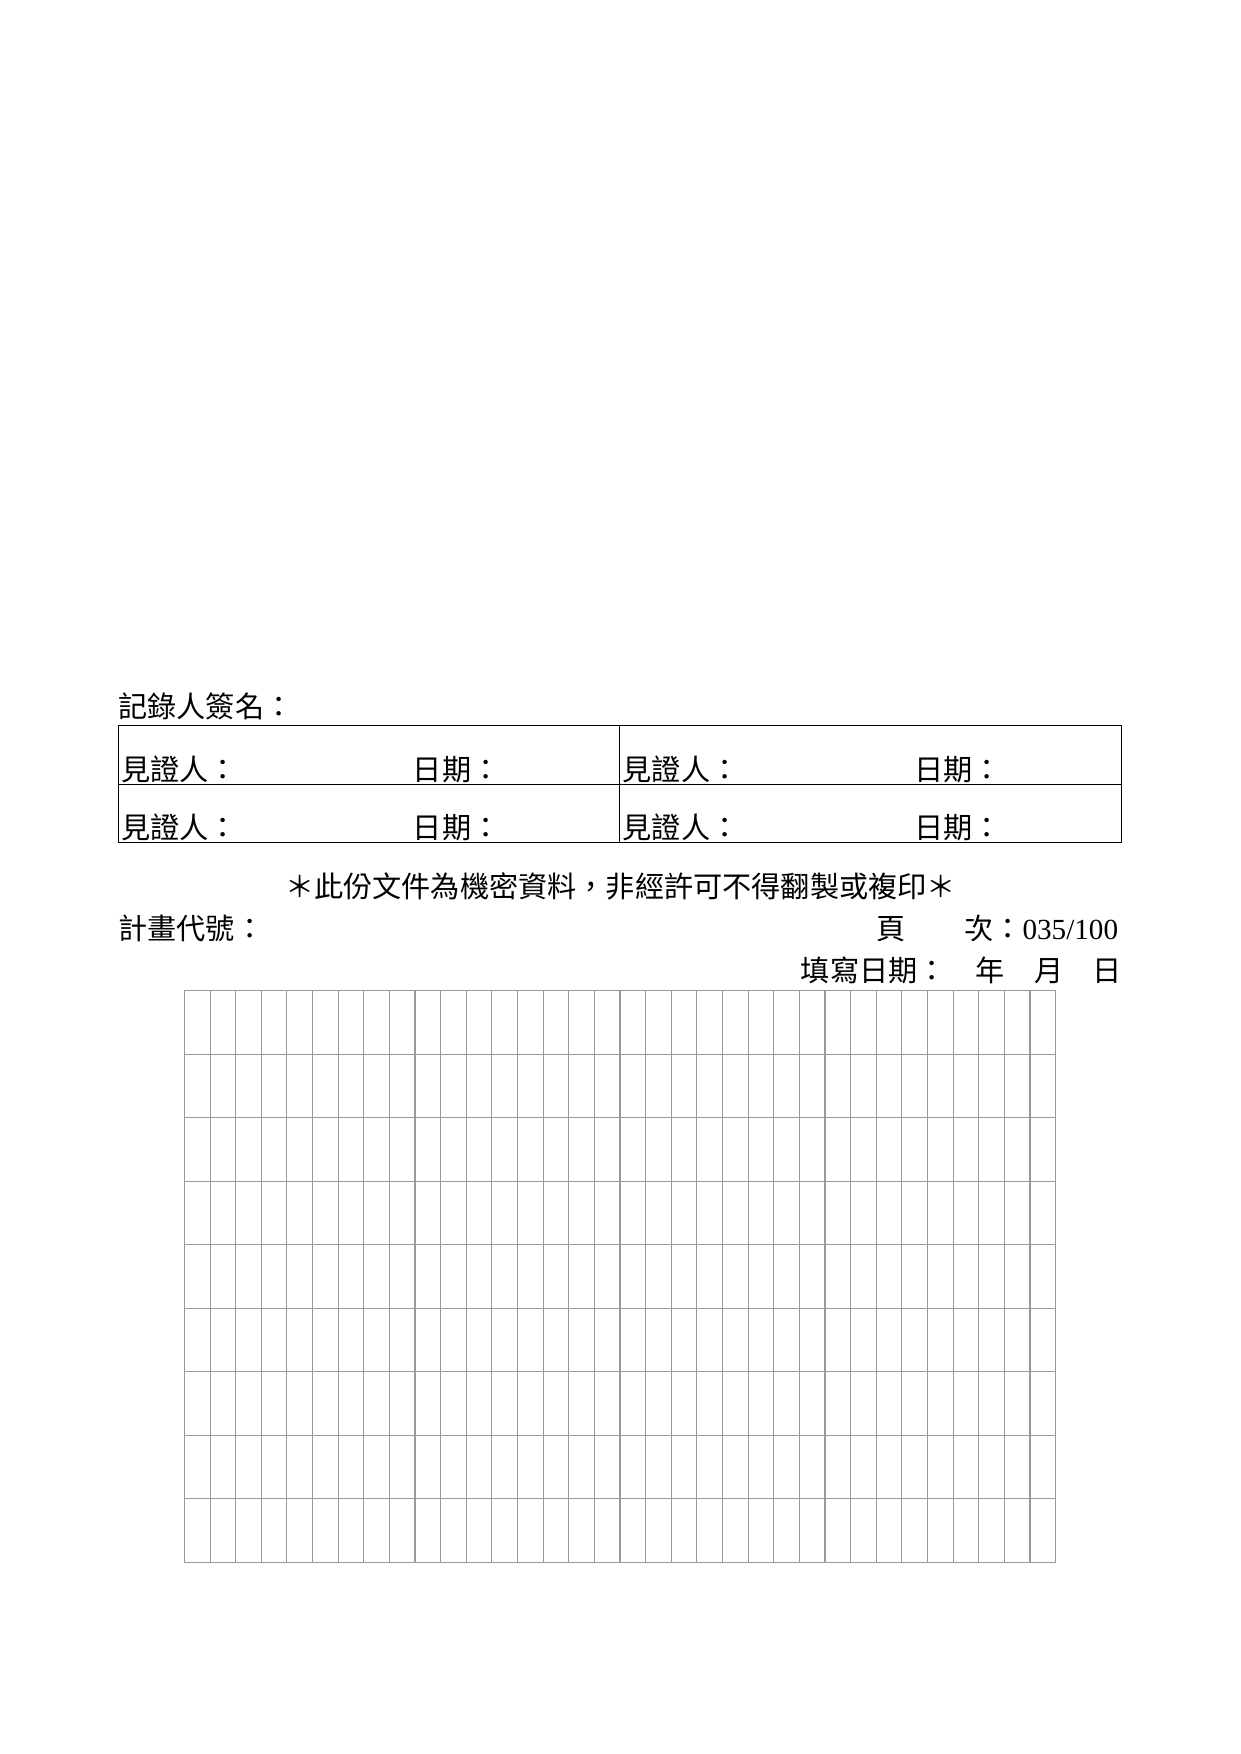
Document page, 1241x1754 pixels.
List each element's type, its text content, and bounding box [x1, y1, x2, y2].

table_cell [954, 1055, 978, 1117]
table_cell [236, 1245, 261, 1308]
table_cell [1005, 1055, 1029, 1117]
table_cell [544, 1055, 568, 1117]
table_cell [979, 1499, 1004, 1562]
table_cell [211, 1436, 235, 1498]
table_header [364, 991, 389, 1053]
table_cell [467, 1182, 491, 1244]
table_header [1031, 991, 1055, 1053]
text ＊此份文件為機密資料，非經許可不得翻製或複印＊ [118, 843, 1122, 905]
table_cell [1005, 1372, 1029, 1435]
table_cell [544, 1309, 568, 1371]
table_cell [467, 1372, 491, 1435]
table_header [646, 991, 671, 1053]
text 記錄人簽名： [118, 663, 1122, 725]
table_cell [211, 1372, 235, 1435]
table_cell [723, 1182, 748, 1244]
table_header [774, 991, 799, 1053]
table_cell [569, 1436, 594, 1498]
table_cell [902, 1118, 927, 1181]
table_cell [621, 1436, 645, 1498]
table_header [287, 991, 312, 1053]
table_cell [569, 1245, 594, 1308]
table_cell [595, 1499, 619, 1562]
table_cell [621, 1245, 645, 1308]
table_cell [441, 1436, 466, 1498]
table_cell [595, 1309, 619, 1371]
table_cell [774, 1372, 799, 1435]
table_cell [211, 1118, 235, 1181]
table_cell [492, 1055, 517, 1117]
table_cell [877, 1436, 901, 1498]
table_header [544, 991, 568, 1053]
table_cell [492, 1309, 517, 1371]
table_cell [749, 1372, 773, 1435]
table_cell [569, 1499, 594, 1562]
table_cell [492, 1182, 517, 1244]
table_header [595, 991, 619, 1053]
table_cell [185, 1309, 210, 1371]
table_cell [928, 1499, 953, 1562]
table_cell [569, 1055, 594, 1117]
table_cell [979, 1055, 1004, 1117]
table_cell [467, 1436, 491, 1498]
table_cell [416, 1118, 440, 1181]
table_cell [518, 1118, 543, 1181]
table_cell [595, 1118, 619, 1181]
table_cell [595, 1182, 619, 1244]
table_cell [697, 1372, 722, 1435]
table_cell [826, 1372, 850, 1435]
table_cell [339, 1499, 363, 1562]
table_header [723, 991, 748, 1053]
table_cell [441, 1245, 466, 1308]
table_cell [851, 1182, 876, 1244]
table_cell [518, 1182, 543, 1244]
table_cell [390, 1245, 414, 1308]
table_cell [646, 1182, 671, 1244]
table_header [902, 991, 927, 1053]
table_cell [390, 1372, 414, 1435]
table_cell [646, 1436, 671, 1498]
table_cell [723, 1499, 748, 1562]
table_cell [928, 1245, 953, 1308]
table_cell [979, 1309, 1004, 1371]
table_cell [287, 1436, 312, 1498]
table_cell [185, 1245, 210, 1308]
table_header [877, 991, 901, 1053]
table_cell [287, 1499, 312, 1562]
table_cell [518, 1309, 543, 1371]
table_cell 見證人： 日期： [119, 785, 619, 842]
table_cell [262, 1372, 286, 1435]
table_header [211, 991, 235, 1053]
table_cell [902, 1436, 927, 1498]
table_cell [646, 1055, 671, 1117]
table_cell [339, 1055, 363, 1117]
table_cell [518, 1055, 543, 1117]
table_cell [1005, 1245, 1029, 1308]
table_cell [979, 1436, 1004, 1498]
table_cell [1005, 1309, 1029, 1371]
table_header 見證人： 日期： [620, 726, 1121, 783]
table_cell [211, 1309, 235, 1371]
table_cell [826, 1436, 850, 1498]
table_cell [774, 1182, 799, 1244]
table_header [979, 991, 1004, 1053]
table_cell [364, 1245, 389, 1308]
table_cell [749, 1182, 773, 1244]
table_cell [646, 1372, 671, 1435]
table_cell [928, 1055, 953, 1117]
table_cell [1031, 1372, 1055, 1435]
table_header [467, 991, 491, 1053]
table_cell [339, 1118, 363, 1181]
table_cell [697, 1182, 722, 1244]
table_cell [211, 1182, 235, 1244]
table_cell [569, 1118, 594, 1181]
table_cell [364, 1499, 389, 1562]
table_cell [954, 1245, 978, 1308]
table_cell [262, 1309, 286, 1371]
table_cell [928, 1182, 953, 1244]
table_cell [928, 1118, 953, 1181]
table_cell [877, 1182, 901, 1244]
table_cell [416, 1372, 440, 1435]
table_header [390, 991, 414, 1053]
table_cell [902, 1499, 927, 1562]
table_cell [441, 1309, 466, 1371]
table_cell [723, 1372, 748, 1435]
table_cell [774, 1309, 799, 1371]
table_cell [800, 1055, 824, 1117]
table_cell [416, 1499, 440, 1562]
table_cell [595, 1372, 619, 1435]
table_cell [595, 1436, 619, 1498]
table_cell [851, 1436, 876, 1498]
table_cell [236, 1499, 261, 1562]
table_cell [313, 1436, 338, 1498]
table_cell [928, 1309, 953, 1371]
table_cell [826, 1245, 850, 1308]
table_cell [390, 1182, 414, 1244]
table_cell [621, 1309, 645, 1371]
table_cell [902, 1372, 927, 1435]
table_cell [313, 1499, 338, 1562]
table_cell [672, 1182, 696, 1244]
table_cell [467, 1499, 491, 1562]
table_cell [954, 1182, 978, 1244]
table_cell [672, 1309, 696, 1371]
table_header [851, 991, 876, 1053]
table_cell [416, 1436, 440, 1498]
table_header [826, 991, 850, 1053]
table_cell [236, 1118, 261, 1181]
table_cell [211, 1245, 235, 1308]
table_cell [902, 1055, 927, 1117]
table_header [518, 991, 543, 1053]
table_cell [749, 1499, 773, 1562]
table_cell [928, 1436, 953, 1498]
table_cell [672, 1372, 696, 1435]
table_cell [877, 1499, 901, 1562]
text 計畫代號： 頁 次：035/100 [118, 905, 1122, 948]
table_cell [697, 1436, 722, 1498]
table_header [697, 991, 722, 1053]
table_cell [518, 1436, 543, 1498]
table_cell [544, 1182, 568, 1244]
table_cell [569, 1182, 594, 1244]
table_cell [646, 1499, 671, 1562]
table_cell [364, 1436, 389, 1498]
table_cell [313, 1245, 338, 1308]
table_cell [877, 1055, 901, 1117]
table_cell [416, 1309, 440, 1371]
table_cell [262, 1118, 286, 1181]
table_cell [390, 1436, 414, 1498]
table_cell [467, 1309, 491, 1371]
table_cell [390, 1309, 414, 1371]
table_cell [672, 1055, 696, 1117]
table_cell [774, 1245, 799, 1308]
table_cell [800, 1436, 824, 1498]
table_cell [851, 1055, 876, 1117]
table_cell [621, 1118, 645, 1181]
table_cell [723, 1436, 748, 1498]
table_cell [774, 1436, 799, 1498]
table_cell [339, 1245, 363, 1308]
table_cell [185, 1118, 210, 1181]
table_cell [185, 1372, 210, 1435]
table_cell [800, 1245, 824, 1308]
table_cell [185, 1182, 210, 1244]
table_cell [697, 1118, 722, 1181]
table_cell [826, 1309, 850, 1371]
table_cell [672, 1499, 696, 1562]
table_cell [339, 1182, 363, 1244]
table_cell [954, 1309, 978, 1371]
table_cell [211, 1499, 235, 1562]
table_header [492, 991, 517, 1053]
table_cell [287, 1245, 312, 1308]
table_cell [1031, 1182, 1055, 1244]
table_cell [287, 1118, 312, 1181]
table_cell [621, 1055, 645, 1117]
table_cell [749, 1436, 773, 1498]
table_cell [185, 1499, 210, 1562]
table_cell [1031, 1309, 1055, 1371]
table_cell [441, 1372, 466, 1435]
table_header [800, 991, 824, 1053]
table_cell [672, 1118, 696, 1181]
table_header [236, 991, 261, 1053]
table_cell [672, 1245, 696, 1308]
table_cell [390, 1118, 414, 1181]
table_cell [646, 1309, 671, 1371]
table_cell [339, 1436, 363, 1498]
table_cell [492, 1499, 517, 1562]
table_cell [313, 1309, 338, 1371]
table_cell [518, 1372, 543, 1435]
table_cell [851, 1372, 876, 1435]
table_cell [697, 1245, 722, 1308]
table_cell [774, 1499, 799, 1562]
table_header [672, 991, 696, 1053]
table_header [416, 991, 440, 1053]
table_cell [364, 1118, 389, 1181]
table_cell [595, 1055, 619, 1117]
table_cell [416, 1245, 440, 1308]
table_cell [646, 1118, 671, 1181]
table_cell [287, 1055, 312, 1117]
table_cell [800, 1499, 824, 1562]
table_cell [236, 1055, 261, 1117]
table_header [1005, 991, 1029, 1053]
table_cell [1031, 1055, 1055, 1117]
table_header [954, 991, 978, 1053]
table_cell [774, 1118, 799, 1181]
table_cell [390, 1499, 414, 1562]
table_cell [492, 1118, 517, 1181]
table_cell [954, 1372, 978, 1435]
table_header 見證人： 日期： [119, 726, 619, 783]
table_cell [364, 1182, 389, 1244]
table_cell [826, 1182, 850, 1244]
table_cell [595, 1245, 619, 1308]
table_cell [236, 1309, 261, 1371]
table_header [569, 991, 594, 1053]
table_cell [441, 1182, 466, 1244]
text 填寫日期： 年 月 日 [118, 948, 1122, 990]
table_cell [441, 1055, 466, 1117]
table_cell [646, 1245, 671, 1308]
table_cell [262, 1182, 286, 1244]
table_cell 見證人： 日期： [620, 785, 1121, 842]
table_cell [621, 1182, 645, 1244]
table_cell [287, 1372, 312, 1435]
table_cell [672, 1436, 696, 1498]
table_cell [518, 1499, 543, 1562]
table_cell [877, 1309, 901, 1371]
table_cell [774, 1055, 799, 1117]
table_cell [185, 1436, 210, 1498]
table_cell [236, 1372, 261, 1435]
table_header [928, 991, 953, 1053]
table_cell [262, 1436, 286, 1498]
table_cell [1005, 1499, 1029, 1562]
table_cell [851, 1118, 876, 1181]
table_cell [416, 1055, 440, 1117]
table_cell [287, 1309, 312, 1371]
table_cell [954, 1118, 978, 1181]
table_cell [467, 1118, 491, 1181]
table_header [185, 991, 210, 1053]
table_cell [262, 1245, 286, 1308]
table_header [441, 991, 466, 1053]
table_cell [492, 1372, 517, 1435]
table_cell [185, 1055, 210, 1117]
table_cell [749, 1118, 773, 1181]
table_cell [569, 1372, 594, 1435]
table_cell [544, 1372, 568, 1435]
table_cell [877, 1245, 901, 1308]
table_cell [211, 1055, 235, 1117]
table_cell [902, 1182, 927, 1244]
table_cell [749, 1055, 773, 1117]
table_cell [236, 1182, 261, 1244]
table_header [621, 991, 645, 1053]
table_cell [1031, 1436, 1055, 1498]
table_cell [390, 1055, 414, 1117]
table_cell [364, 1372, 389, 1435]
table_cell [544, 1118, 568, 1181]
table_cell [697, 1309, 722, 1371]
table_cell [518, 1245, 543, 1308]
table_cell [800, 1182, 824, 1244]
table_cell [800, 1118, 824, 1181]
table_cell [621, 1372, 645, 1435]
table_cell [877, 1118, 901, 1181]
table_header [749, 991, 773, 1053]
table_cell [979, 1118, 1004, 1181]
table_cell [441, 1118, 466, 1181]
table_header [262, 991, 286, 1053]
table_cell [902, 1245, 927, 1308]
table_cell [313, 1182, 338, 1244]
table_header [339, 991, 363, 1053]
table_cell [1031, 1245, 1055, 1308]
table_cell [723, 1245, 748, 1308]
table_cell [1031, 1499, 1055, 1562]
table_cell [954, 1436, 978, 1498]
table_cell [697, 1499, 722, 1562]
table_cell [313, 1055, 338, 1117]
table_cell [979, 1372, 1004, 1435]
table_cell [467, 1055, 491, 1117]
table_cell [1031, 1118, 1055, 1181]
table_cell [902, 1309, 927, 1371]
table_cell [1005, 1118, 1029, 1181]
table_cell [364, 1055, 389, 1117]
table_cell [313, 1372, 338, 1435]
table_cell [544, 1245, 568, 1308]
table_cell [851, 1499, 876, 1562]
table_cell [1005, 1436, 1029, 1498]
table_cell [441, 1499, 466, 1562]
table_cell [877, 1372, 901, 1435]
table_cell [749, 1245, 773, 1308]
table_cell [723, 1309, 748, 1371]
table_cell [749, 1309, 773, 1371]
table_cell [416, 1182, 440, 1244]
table_cell [697, 1055, 722, 1117]
table_cell [544, 1499, 568, 1562]
table_cell [826, 1055, 850, 1117]
table_cell [851, 1309, 876, 1371]
table_cell [313, 1118, 338, 1181]
table_cell [492, 1436, 517, 1498]
table_cell [236, 1436, 261, 1498]
table_cell [723, 1055, 748, 1117]
table_cell [262, 1499, 286, 1562]
table_header [313, 991, 338, 1053]
table_cell [979, 1245, 1004, 1308]
table_cell [492, 1245, 517, 1308]
table_cell [544, 1436, 568, 1498]
table_cell [287, 1182, 312, 1244]
table_cell [621, 1499, 645, 1562]
table_cell [364, 1309, 389, 1371]
table_cell [826, 1118, 850, 1181]
table_cell [262, 1055, 286, 1117]
table_cell [800, 1372, 824, 1435]
table_cell [569, 1309, 594, 1371]
table_cell [979, 1182, 1004, 1244]
table_cell [467, 1245, 491, 1308]
table_cell [339, 1309, 363, 1371]
table_cell [800, 1309, 824, 1371]
table_cell [339, 1372, 363, 1435]
table_cell [723, 1118, 748, 1181]
table_cell [928, 1372, 953, 1435]
table_cell [826, 1499, 850, 1562]
table_cell [954, 1499, 978, 1562]
table_cell [851, 1245, 876, 1308]
table_cell [1005, 1182, 1029, 1244]
